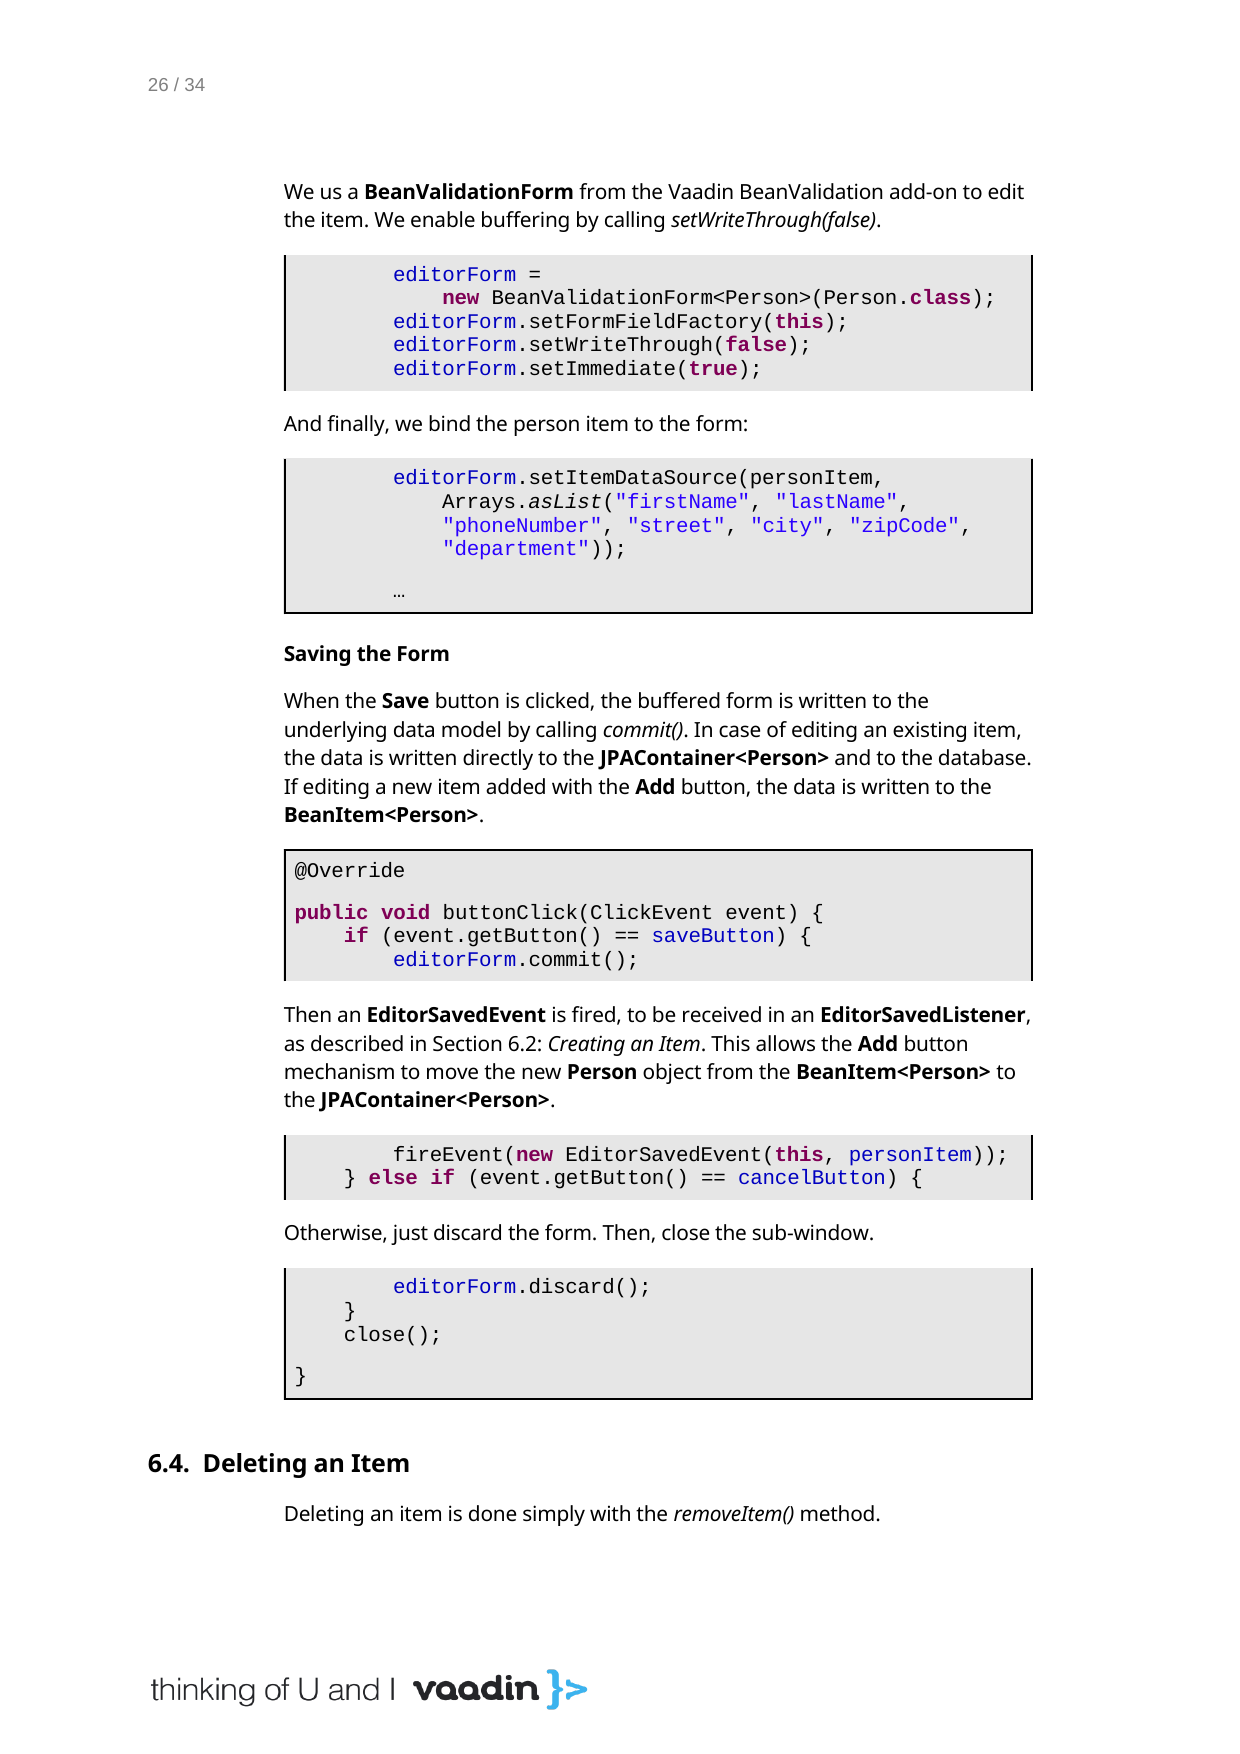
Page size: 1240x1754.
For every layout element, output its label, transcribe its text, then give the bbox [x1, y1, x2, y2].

text editorForm.discard(); [286, 1268, 1031, 1300]
text editorForm.setFormFieldFactory(this); [286, 311, 1031, 334]
text editorForm.setItemDataSource(personItem, [283, 458, 1032, 491]
subtitle Saving the Form [283, 639, 1033, 668]
text "department")); [286, 538, 1031, 571]
text editorForm.setWriteThrough(false); [286, 334, 1031, 358]
text close(); [286, 1324, 1031, 1356]
picture [150, 1665, 590, 1712]
text … [286, 571, 1031, 612]
text Otherwise, just discard the form. Then, close the sub-window. [283, 1218, 1033, 1247]
text Deleting an item is done simply with the removeItem() method. [283, 1499, 1033, 1527]
text } [286, 1356, 1031, 1398]
text editorForm.commit(); [286, 949, 1031, 981]
text When the Save button is clicked, the buffered form is written to the underlying data model by calling commit(). In case of editing an existing item, the data is written directly to the JPAContainer<Person> and to the database. If editing a new item added with the Add button, the data is written to the BeanItem<Person>. [283, 687, 1033, 829]
subtitle Deleting an Item [148, 1446, 1033, 1480]
text "phoneNumber", "street", "city", "zipCode", [286, 515, 1031, 538]
text editorForm.setImmediate(true); [286, 358, 1031, 391]
text editorForm = [286, 255, 1031, 287]
text } [286, 1300, 1031, 1324]
text if (event.getButton() == saveButton) { [286, 925, 1031, 949]
text public void buttonClick(ClickEvent event) { [286, 893, 1031, 925]
text new BeanValidationForm<Person>(Person.class); [286, 287, 1031, 311]
list And finally, we bind the person item to the form: [283, 409, 1033, 438]
text @Override [286, 851, 1031, 893]
text fireEvent(new EditorSavedEvent(this, personItem)); [286, 1135, 1031, 1167]
text } else if (event.getButton() == cancelButton) { [286, 1167, 1031, 1200]
text Then an EditorSavedEvent is fired, to be received in an EditorSavedListener, as described in Section 6.2: Creating an Item. This allows the Add button mechanism to move the new Person object from the BeanItem<Person> to the JPAContainer<Person>. [283, 1000, 1033, 1114]
list We us a BeanValidationForm from the Vaadin BeanValidation add-on to edit the item. We enable buffering by calling setWriteThrough(false). [283, 177, 1033, 234]
text Arrays.asList("firstName", "lastName", [286, 491, 1031, 515]
